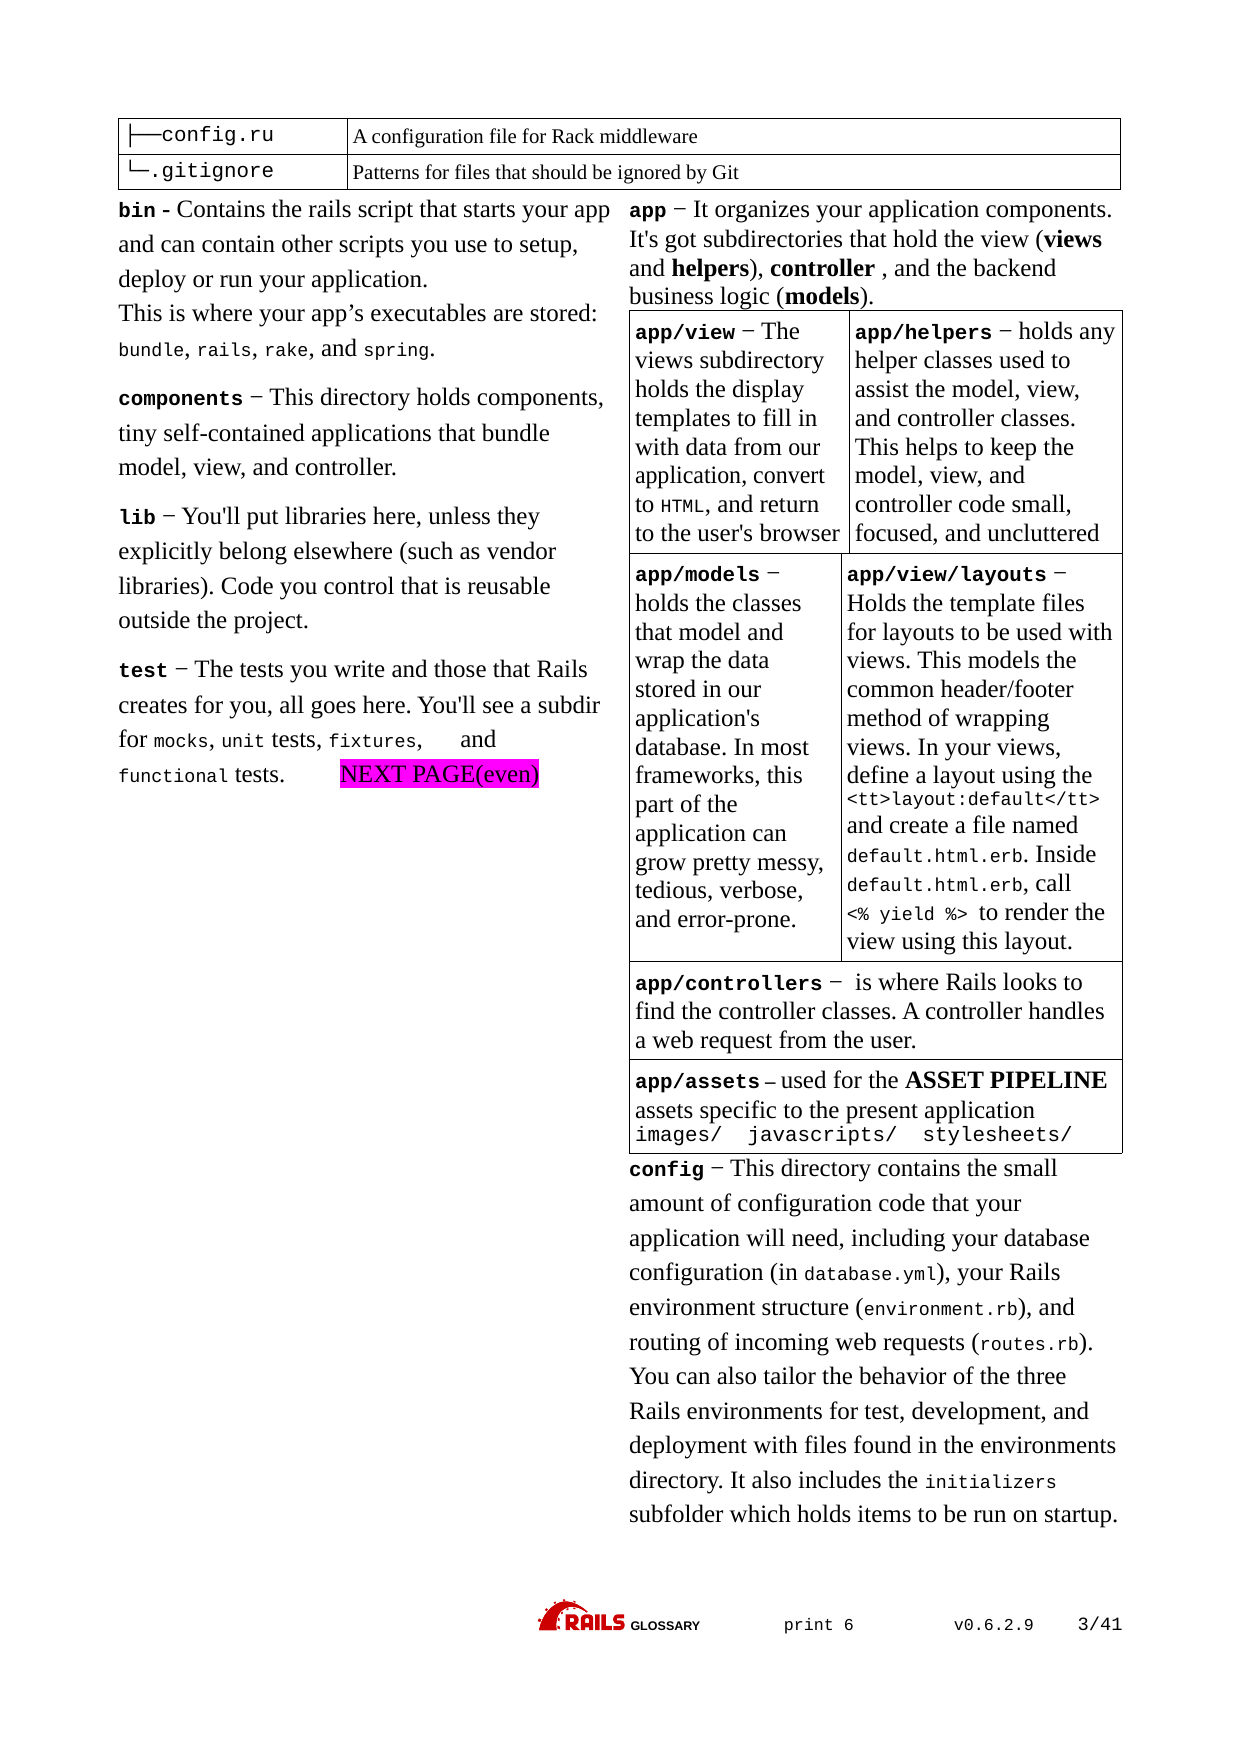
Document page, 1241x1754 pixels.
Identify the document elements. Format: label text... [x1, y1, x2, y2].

table_cell ├──config.ru [119, 119, 347, 154]
text components − This directory holds components, tiny self-contained applications that bundle model, view, and controller. [118, 382, 611, 481]
text test − The tests you write and those that Rails creates for you, all goes here. You'll see a subdir for mocks, unit tests, fixtures, and functional tests. NEXT PAGE(even) [118, 654, 611, 788]
text lib − You'll put libraries here, unless they explicitly belong elsewhere (such as vendor libraries). Code you control that is reusable outside the project. [118, 501, 611, 634]
table_cell app/view/layouts − Holds the template files for layouts to be used with views. This models the common header/footer method of wrapping views. In your views, define a layout using the <tt>layout:default</tt> and create a file named default.html.erb. Inside default.html.erb, call <% yield %> to render the view using this layout. [842, 554, 1122, 961]
table_cell A configuration file for Rack middleware [348, 119, 1120, 154]
table_cell app/assets – used for the ASSET PIPELINE assets specific to the present application images/ javascripts/ stylesheets/ [630, 1060, 1122, 1153]
text app − It organizes your application components. It's got subdirectories that hold the view (views and helpers), controller , and the backend business logic (models). [629, 194, 1122, 310]
table_header app/view − The views subdirectory holds the display templates to fill in with data from our application, convert to HTML, and return to the user's browser [630, 311, 849, 553]
table_cell app/controllers − is where Rails looks to find the controller classes. A controller handles a web request from the user. [630, 962, 1122, 1059]
table_cell app/models − holds the classes that model and wrap the data stored in our application's database. In most frameworks, this part of the application can grow pretty messy, tedious, verbose, and error-prone. [630, 554, 841, 961]
text bin - Contains the rails script that starts your app and can contain other scripts you use to setup, deploy or run your application. This is where your app’s executables are stored: bundle, rails, rake, and spring. [118, 194, 611, 362]
text config − This directory contains the small amount of configuration code that your application will need, including your database configuration (in database.yml), your Rails environment structure (environment.rb), and routing of incoming web requests (routes.rb). You can also tailor the behavior of the three Rails environments for test, development, and deployment with files found in the environments directory. It also includes the initializers subfolder which holds items to be run on startup. [629, 1154, 1122, 1528]
table_header app/helpers − holds any helper classes used to assist the model, view, and controller classes. This helps to keep the model, view, and controller code small, focused, and uncluttered [850, 311, 1122, 553]
table_cell └─.gitignore [119, 155, 347, 189]
table_cell Patterns for files that should be ignored by Git [348, 155, 1120, 189]
